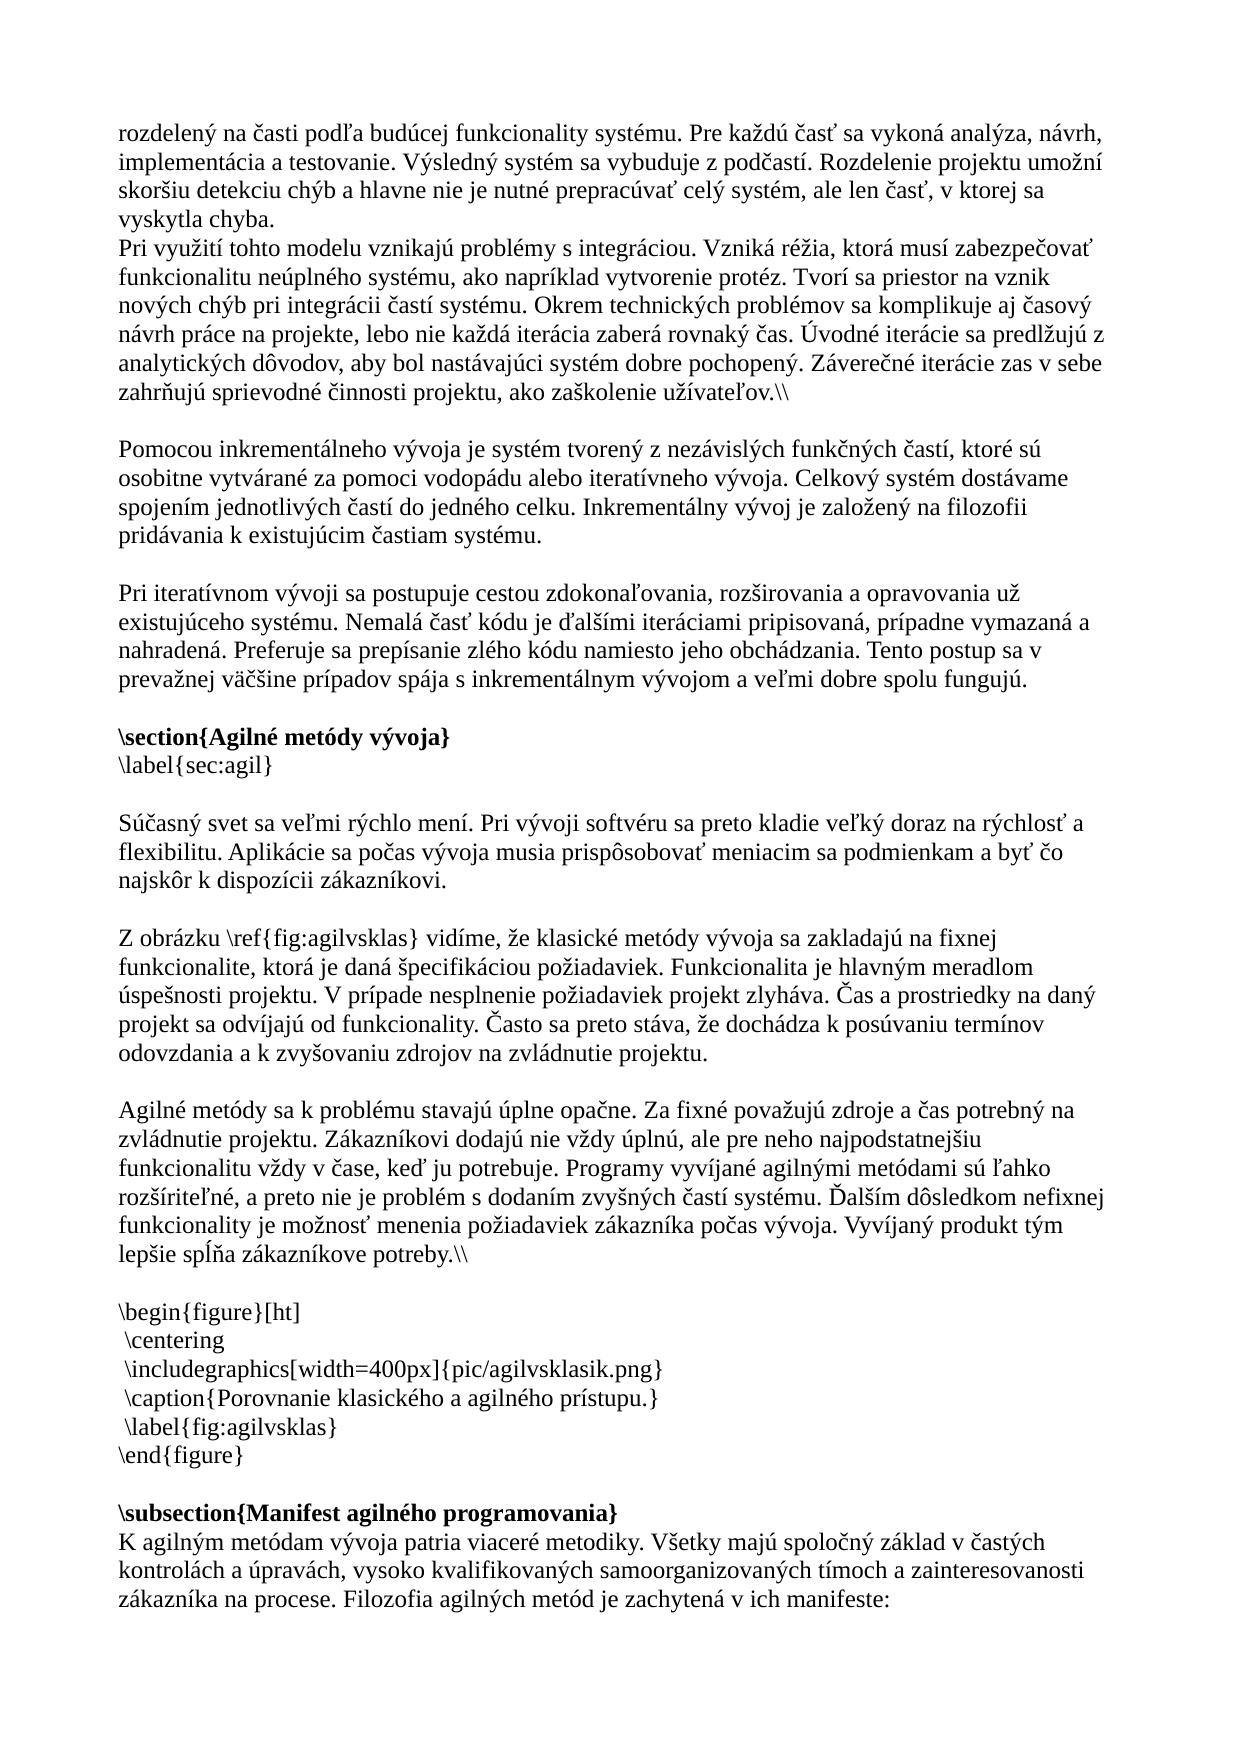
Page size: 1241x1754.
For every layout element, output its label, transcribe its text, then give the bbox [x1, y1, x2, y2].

text \caption{Porovnanie klasického a agilného prístupu.} [118, 1383, 1119, 1412]
text \label{fig:agilvsklas} [118, 1412, 1119, 1441]
text \centering [118, 1326, 1119, 1354]
text Súčasný svet sa veľmi rýchlo mení. Pri vývoji softvéru sa preto kladie veľký doraz na rýchlosť a flexibilitu. Aplikácie sa počas vývoja musia prispôsobovať meniacim sa podmienkam a byť čo najskôr k dispozícii zákazníkovi. [118, 808, 1119, 894]
text Pomocou inkrementálneho vývoja je systém tvorený z nezávislých funkčných častí, ktoré sú osobitne vytvárané za pomoci vodopádu alebo iteratívneho vývoja. Celkový systém dostávame spojením jednotlivých častí do jedného celku. Inkrementálny vývoj je založený na filozofii pridávania k existujúcim častiam systému. [118, 434, 1119, 549]
text Agilné metódy sa k problému stavajú úplne opačne. Za fixné považujú zdroje a čas potrebný na zvládnutie projektu. Zákazníkovi dodajú nie vždy úplnú, ale pre neho najpodstatnejšiu funkcionalitu vždy v čase, keď ju potrebuje. Programy vyvíjané agilnými metódami sú ľahko rozšíriteľné, a preto nie je problém s dodaním zvyšných častí systému. Ďalším dôsledkom nefixnej funkcionality je možnosť menenia požiadaviek zákazníka počas vývoja. Vyvíjaný produkt tým lepšie spĺňa zákazníkove potreby.\\ [118, 1096, 1119, 1268]
text \subsection{Manifest agilného programovania} [118, 1498, 1119, 1527]
text Pri iteratívnom vývoji sa postupuje cestou zdokonaľovania, rozširovania a opravovania už existujúceho systému. Nemalá časť kódu je ďalšími iteráciami pripisovaná, prípadne vymazaná a nahradená. Preferuje sa prepísanie zlého kódu namiesto jeho obchádzania. Tento postup sa v prevažnej väčšine prípadov spája s inkrementálnym vývojom a veľmi dobre spolu fungujú. [118, 578, 1119, 693]
text \label{sec:agil} [118, 751, 1119, 779]
text \includegraphics[width=400px]{pic/agilvsklasik.png} [118, 1354, 1119, 1383]
text rozdelený na časti podľa budúcej funkcionality systému. Pre každú časť sa vykoná analýza, návrh, implementácia a testovanie. Výsledný systém sa vybuduje z podčastí. Rozdelenie projektu umožní skoršiu detekciu chýb a hlavne nie je nutné prepracúvať celý systém, ale len časť, v ktorej sa vyskytla chyba. [118, 118, 1119, 233]
text \begin{figure}[ht] [118, 1297, 1119, 1326]
text Z obrázku \ref{fig:agilvsklas} vidíme, že klasické metódy vývoja sa zakladajú na fixnej funkcionalite, ktorá je daná špecifikáciou požiadaviek. Funkcionalita je hlavným meradlom úspešnosti projektu. V prípade nesplnenie požiadaviek projekt zlyháva. Čas a prostriedky na daný projekt sa odvíjajú od funkcionality. Často sa preto stáva, že dochádza k posúvaniu termínov odovzdania a k zvyšovaniu zdrojov na zvládnutie projektu. [118, 923, 1119, 1067]
text Pri využití tohto modelu vznikajú problémy s integráciou. Vzniká réžia, ktorá musí zabezpečovať funkcionalitu neúplného systému, ako napríklad vytvorenie protéz. Tvorí sa priestor na vznik nových chýb pri integrácii častí systému. Okrem technických problémov sa komplikuje aj časový návrh práce na projekte, lebo nie každá iterácia zaberá rovnaký čas. Úvodné iterácie sa predlžujú z analytických dôvodov, aby bol nastávajúci systém dobre pochopený. Záverečné iterácie zas v sebe zahrňujú sprievodné činnosti projektu, ako zaškolenie užívateľov.\\ [118, 233, 1119, 406]
text \end{figure} [118, 1441, 1119, 1469]
text \section{Agilné metódy vývoja} [118, 722, 1119, 751]
text K agilným metódam vývoja patria viaceré metodiky. Všetky majú spoločný základ v častých kontrolách a úpravách, vysoko kvalifikovaných samoorganizovaných tímoch a zainteresovanosti zákazníka na procese. Filozofia agilných metód je zachytená v ich manifeste: [118, 1527, 1119, 1613]
